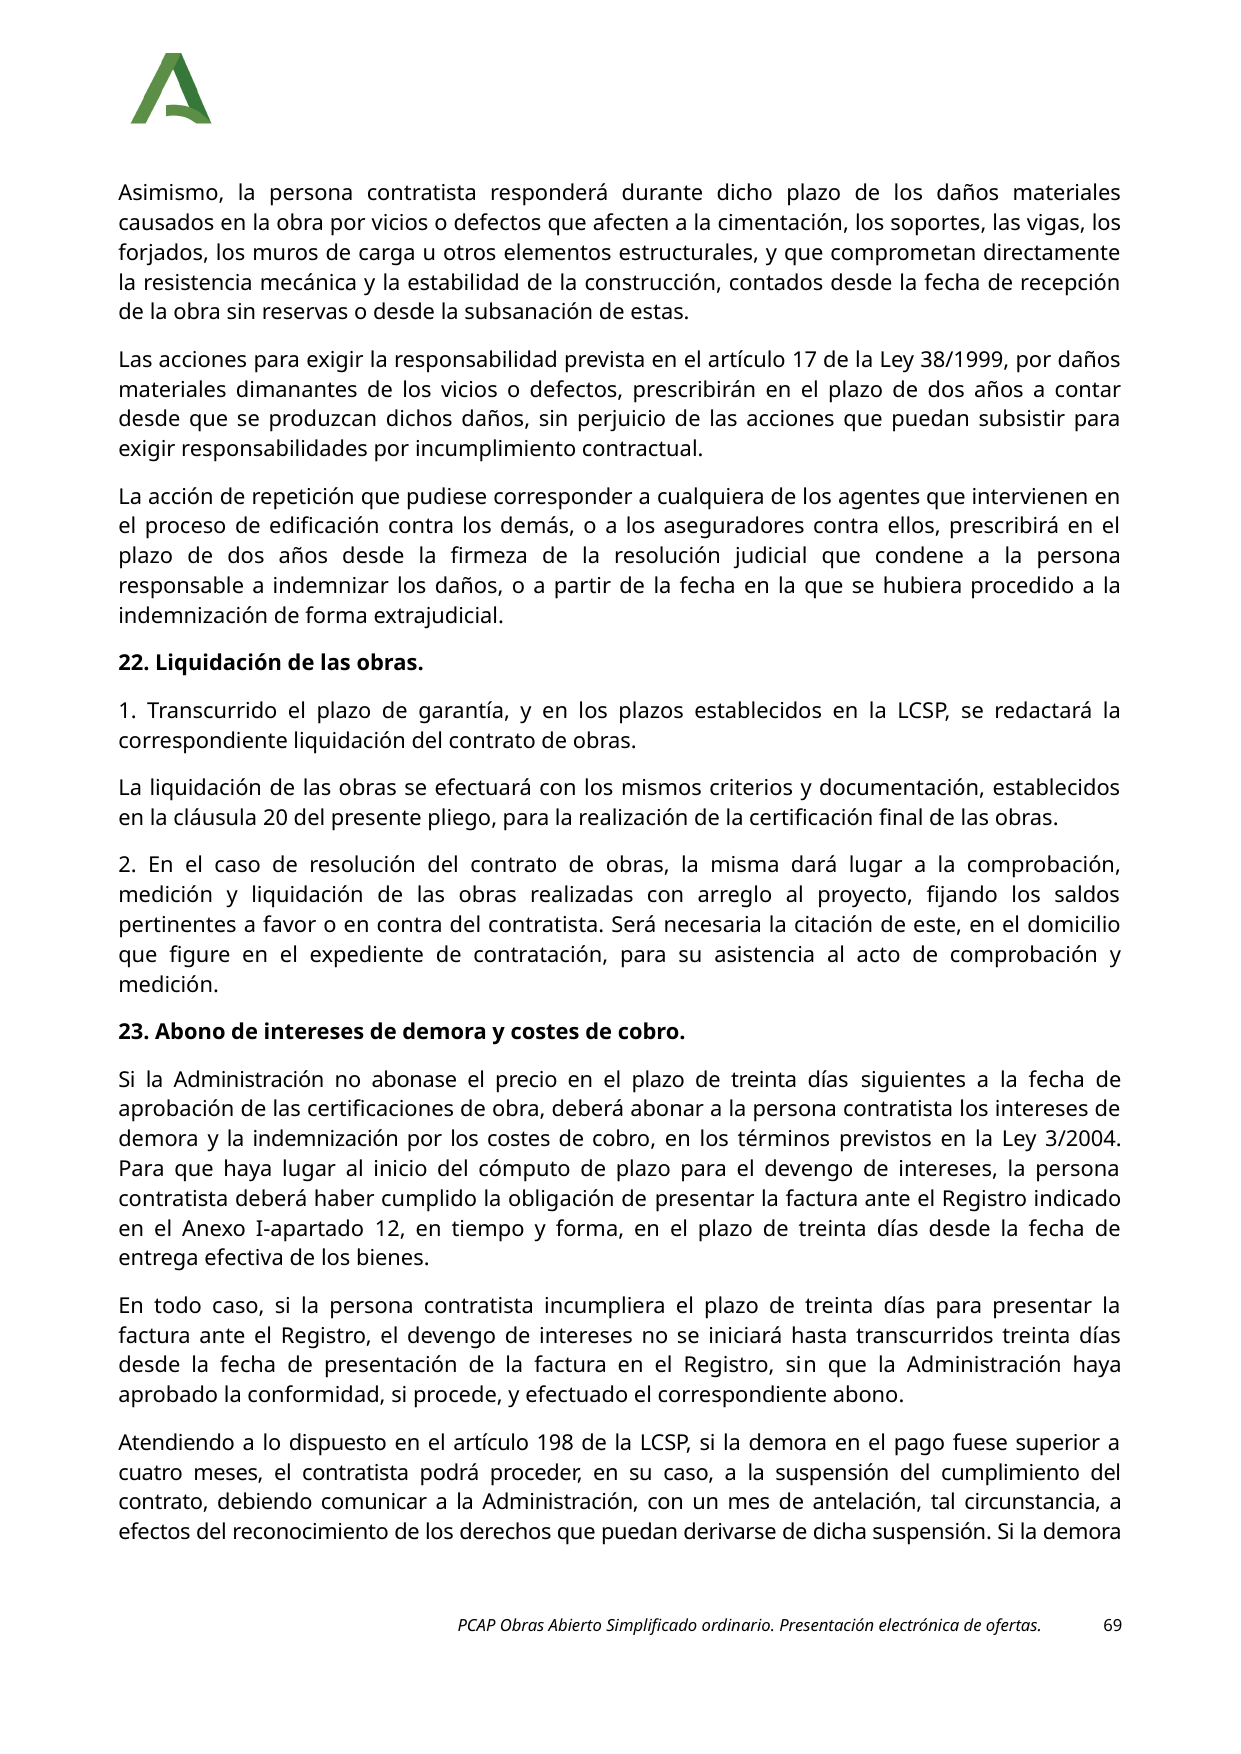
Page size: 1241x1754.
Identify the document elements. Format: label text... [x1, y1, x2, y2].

text En todo caso, si la persona contratista incumpliera el plazo de treinta días para presentar la factura ante el Registro, el devengo de intereses no se iniciará hasta transcurridos treinta días desde la fecha de presentación de la factura en el Registro, sin que la Administración haya aprobado la conformidad, si procede, y efectuado el correspondiente abono. [118, 1290, 1122, 1409]
text La acción de repetición que pudiese corresponder a cualquiera de los agentes que intervienen en el proceso de edificación contra los demás, o a los aseguradores contra ellos, prescribirá en el plazo de dos años desde la firmeza de la resolución judicial que condene a la persona responsable a indemnizar los daños, o a partir de la fecha en la que se hubiera procedido a la indemnización de forma extrajudicial. [118, 481, 1122, 629]
text Asimismo, la persona contratista responderá durante dicho plazo de los daños materiales causados en la obra por vicios o defectos que afecten a la cimentación, los soportes, las vigas, los forjados, los muros de carga u otros elementos estructurales, y que comprometan directamente la resistencia mecánica y la estabilidad de la construcción, contados desde la fecha de recepción de la obra sin reservas o desde la subsanación de estas. [118, 177, 1122, 326]
text Atendiendo a lo dispuesto en el artículo 198 de la LCSP, si la demora en el pago fuese superior a cuatro meses, el contratista podrá proceder, en su caso, a la suspensión del cumplimiento del contrato, debiendo comunicar a la Administración, con un mes de antelación, tal circunstancia, a efectos del reconocimiento de los derechos que puedan derivarse de dicha suspensión. Si la demora [118, 1427, 1122, 1546]
text Las acciones para exigir la responsabilidad prevista en el artículo 17 de la Ley 38/1999, por daños materiales dimanantes de los vicios o defectos, prescribirán en el plazo de dos años a contar desde que se produzcan dichos daños, sin perjuicio de las acciones que puedan subsistir para exigir responsabilidades por incumplimiento contractual. [118, 344, 1122, 463]
subtitle 22. Liquidación de las obras. [118, 647, 1122, 677]
picture [127, 48, 216, 128]
text 1. Transcurrido el plazo de garantía, y en los plazos establecidos en la LCSP, se redactará la correspondiente liquidación del contrato de obras. [118, 695, 1122, 754]
subtitle 23. Abono de intereses de demora y costes de cobro. [118, 1016, 1122, 1046]
text Si la Administración no abonase el precio en el plazo de treinta días siguientes a la fecha de aprobación de las certificaciones de obra, deberá abonar a la persona contratista los intereses de demora y la indemnización por los costes de cobro, en los términos previstos en la Ley 3/2004. Para que haya lugar al inicio del cómputo de plazo para el devengo de intereses, la persona contratista deberá haber cumplido la obligación de presentar la factura ante el Registro indicado en el Anexo I-apartado 12, en tiempo y forma, en el plazo de treinta días desde la fecha de entrega efectiva de los bienes. [118, 1063, 1122, 1272]
text 2. En el caso de resolución del contrato de obras, la misma dará lugar a la comprobación, medición y liquidación de las obras realizadas con arreglo al proyecto, fijando los saldos pertinentes a favor o en contra del contratista. Será necesaria la citación de este, en el domicilio que figure en el expediente de contratación, para su asistencia al acto de comprobación y medición. [118, 849, 1122, 998]
text La liquidación de las obras se efectuará con los mismos criterios y documentación, establecidos en la cláusula 20 del presente pliego, para la realización de la certificación final de las obras. [118, 772, 1122, 832]
